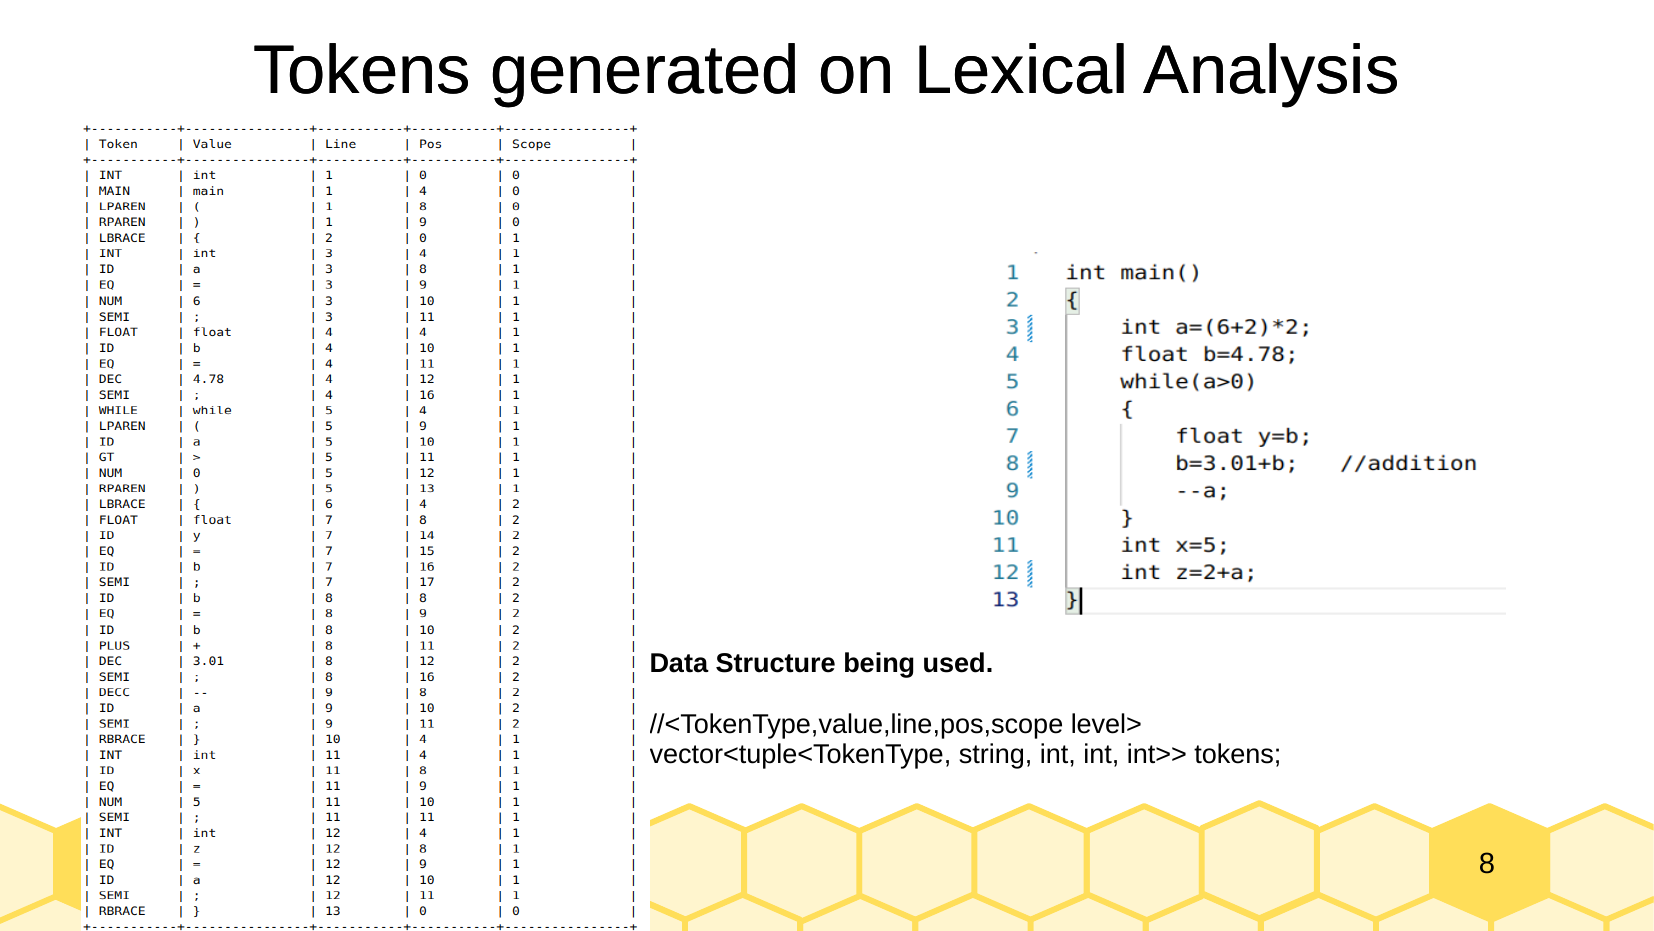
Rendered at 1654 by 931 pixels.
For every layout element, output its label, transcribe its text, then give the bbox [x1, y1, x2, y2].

picture [81, 118, 650, 931]
picture [974, 252, 1506, 621]
title Tokens generated on Lexical Analysis [82, 0, 1571, 148]
title Data Structure being used. //<TokenType,value,line,pos,scope level> vector<tuple<TokenType, string, int, int, int>> tokens; [650, 620, 1329, 798]
